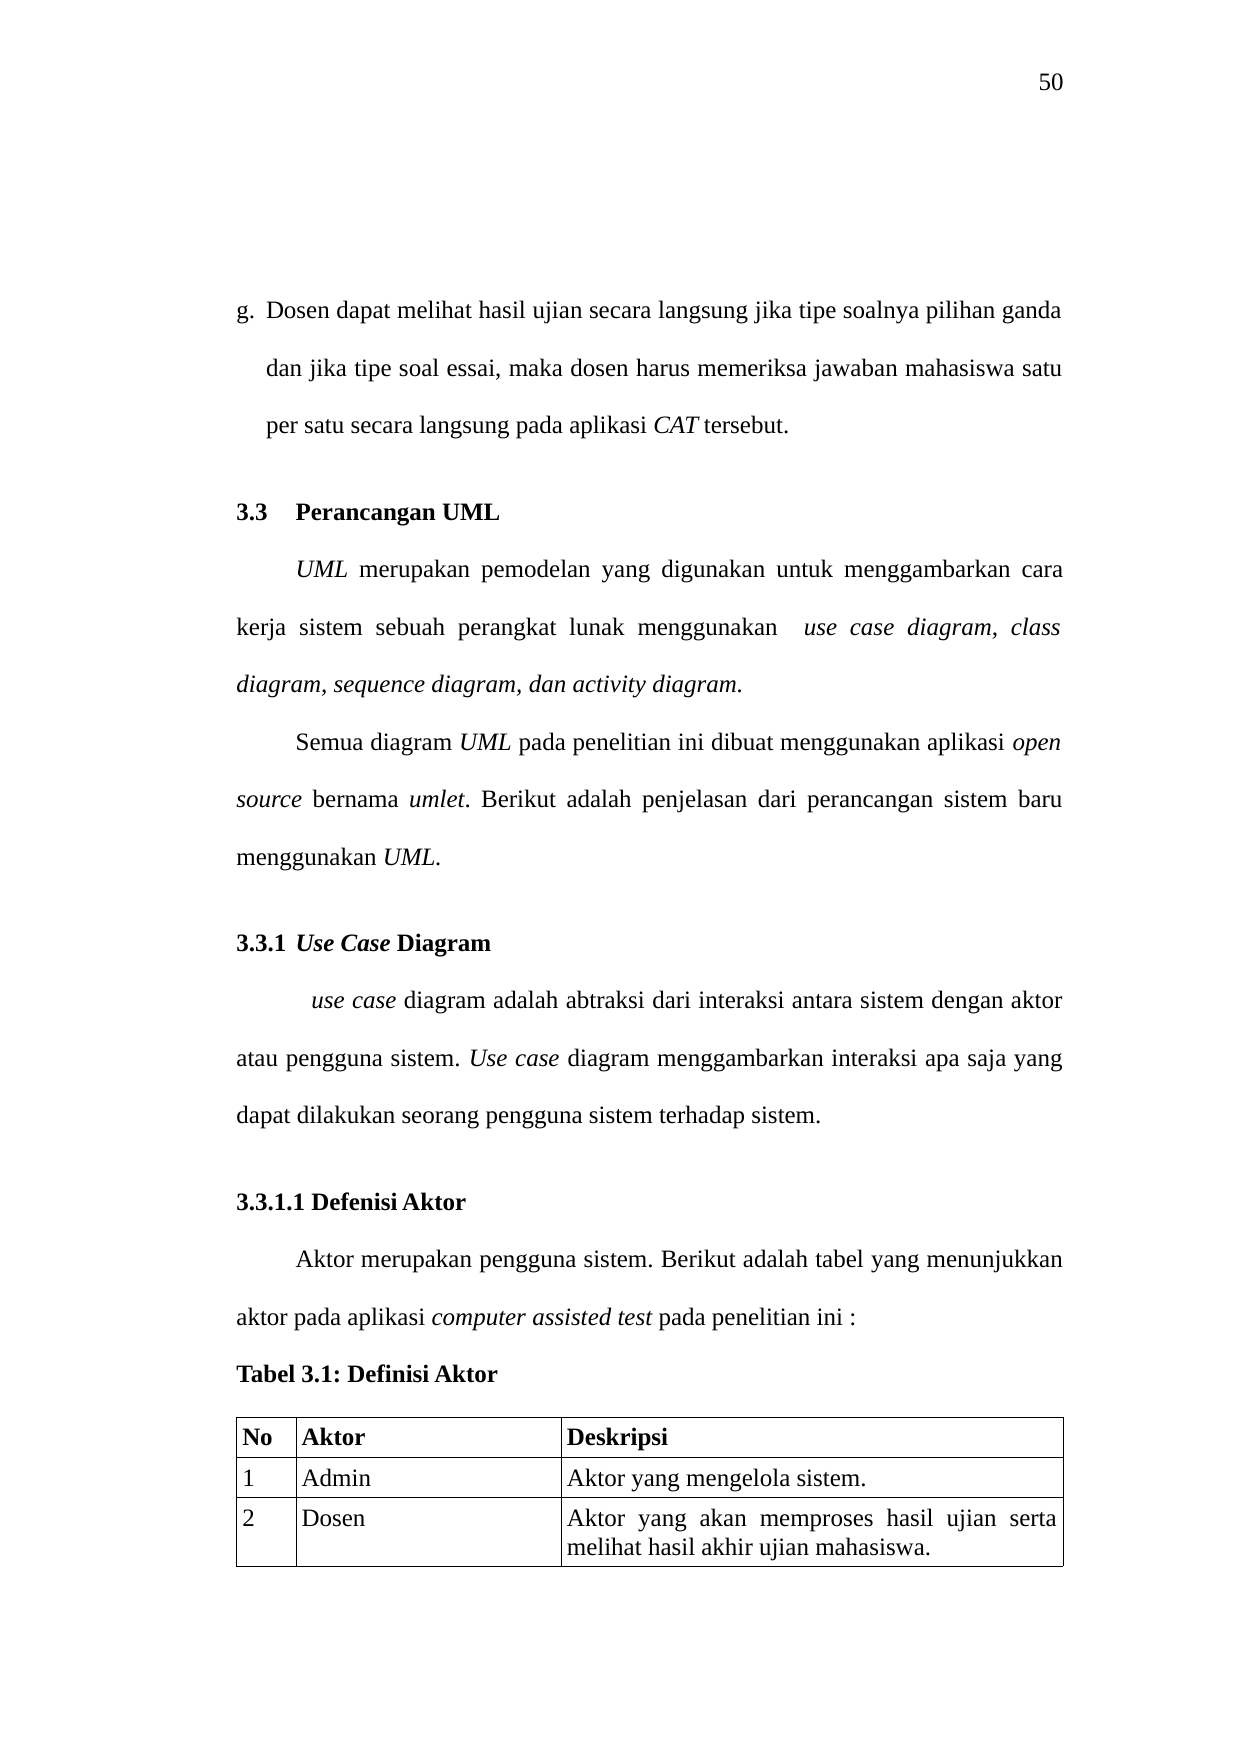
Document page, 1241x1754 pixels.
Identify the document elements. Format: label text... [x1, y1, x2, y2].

subtitle 3.3 Perancangan UML [236, 497, 1063, 525]
table_header No [237, 1418, 296, 1457]
table_cell 1 [237, 1458, 296, 1497]
text UML merupakan pemodelan yang digunakan untuk menggambarkan cara kerja sistem sebuah perangkat lunak menggunakan use case diagram, class diagram, sequence diagram, dan activity diagram. [236, 554, 1063, 698]
table_cell Dosen [297, 1498, 561, 1566]
text use case diagram adalah abtraksi dari interaksi antara sistem dengan aktor atau pengguna sistem. Use case diagram menggambarkan interaksi apa saja yang dapat dilakukan seorang pengguna sistem terhadap sistem. [236, 985, 1063, 1129]
text Aktor merupakan pengguna sistem. Berikut adalah tabel yang menunjukkan aktor pada aplikasi computer assisted test pada penelitian ini : [236, 1244, 1063, 1330]
subtitle 3.3.1.1 Defenisi Aktor [236, 1187, 1063, 1215]
text Semua diagram UML pada penelitian ini dibuat menggunakan aplikasi open source bernama umlet. Berikut adalah penjelasan dari perancangan sistem baru menggunakan UML. [236, 727, 1063, 870]
table_header Deskripsi [562, 1418, 1063, 1457]
table_cell Aktor yang mengelola sistem. [562, 1458, 1063, 1497]
table_header Aktor [297, 1418, 561, 1457]
table_cell Admin [297, 1458, 561, 1497]
table_cell 2 [237, 1498, 296, 1566]
subtitle 3.3.1 Use Case Diagram [236, 928, 1063, 957]
table_cell Aktor yang akan memproses hasil ujian serta melihat hasil akhir ujian mahasiswa. [562, 1498, 1063, 1566]
text Tabel 3.1: Definisi Aktor [236, 1359, 1063, 1388]
list Dosen dapat melihat hasil ujian secara langsung jika tipe soalnya pilihan ganda dan jika tipe soal essai, maka dosen harus memeriksa jawaban mahasiswa satu per satu secara langsung pada aplikasi CAT tersebut. [236, 295, 1063, 439]
